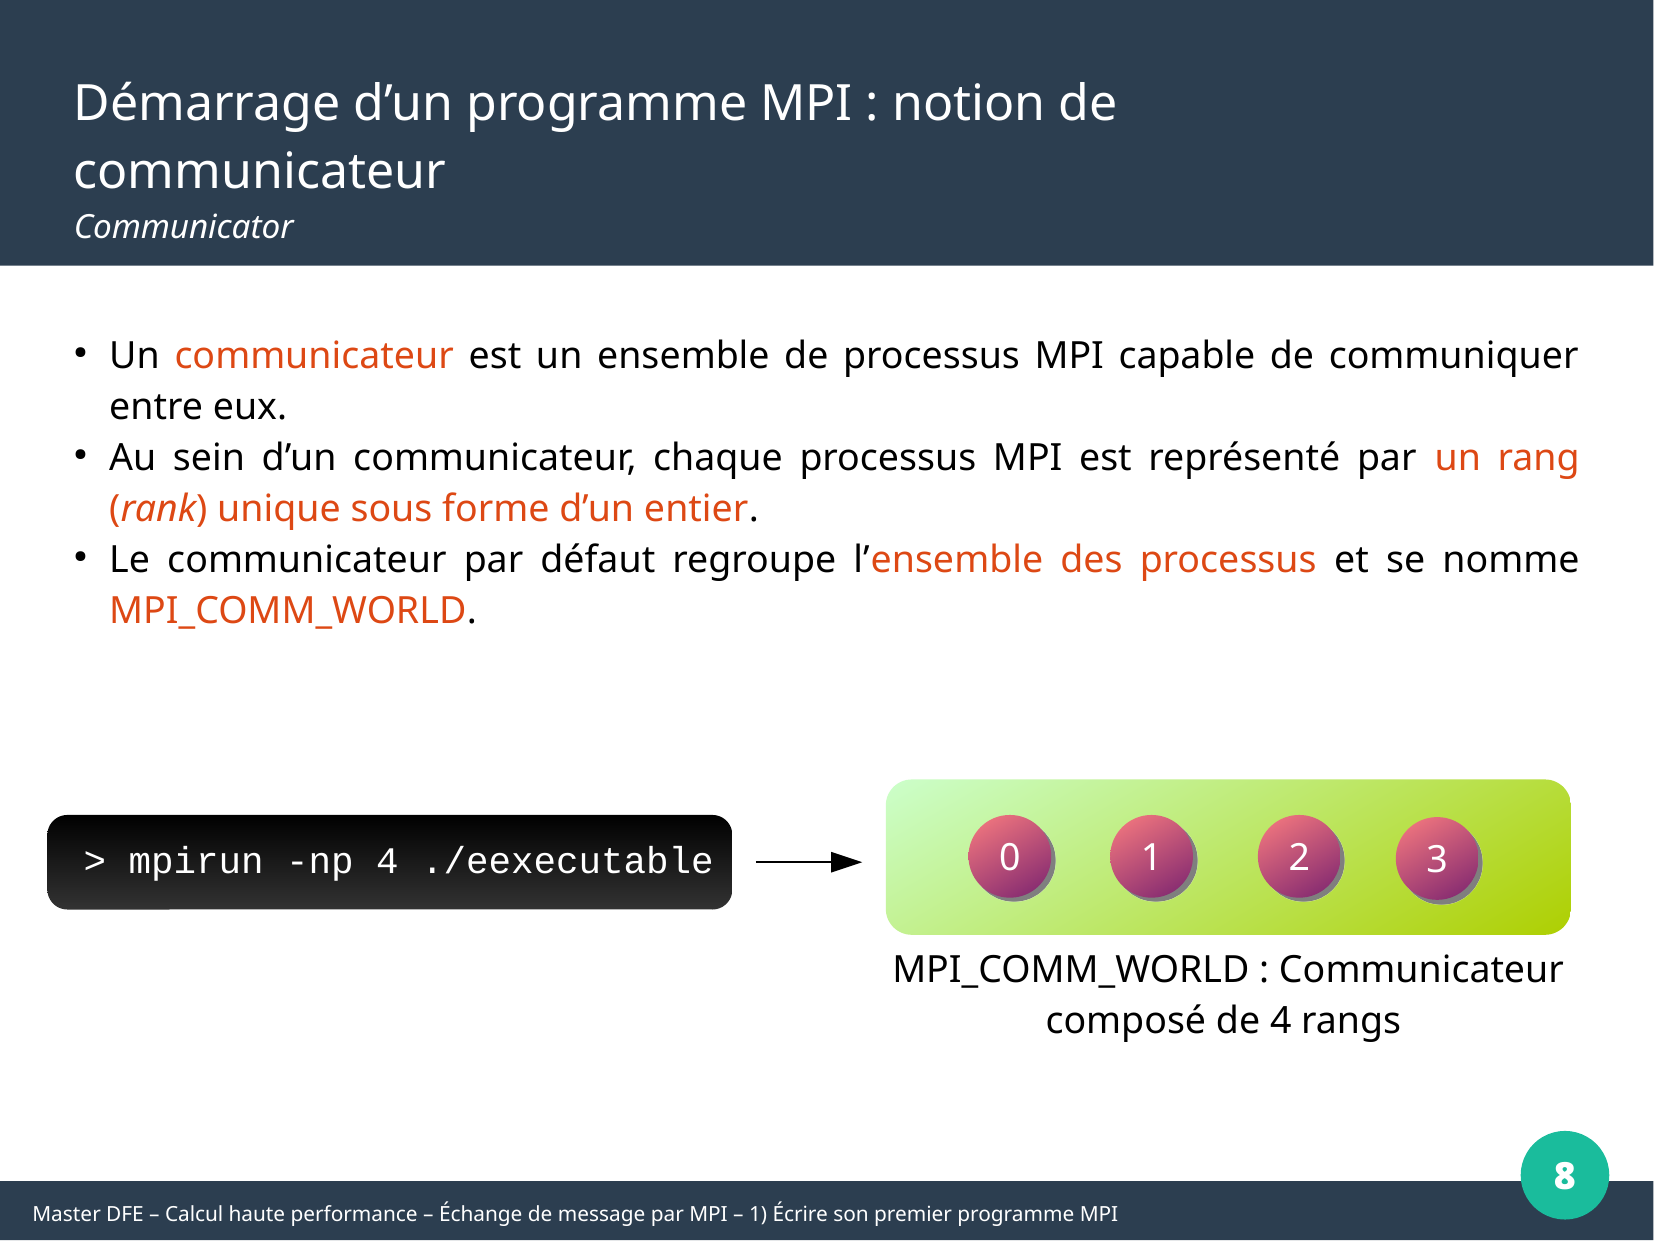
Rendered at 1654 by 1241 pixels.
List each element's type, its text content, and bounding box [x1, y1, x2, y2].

text_box [47, 814, 733, 910]
text_box [885, 779, 1571, 934]
text_box 3 [1395, 817, 1479, 900]
text_box 0 [968, 814, 1052, 898]
text_box 1 [1110, 814, 1193, 898]
text_box Démarrage d’un programme MPI : notion de communicateur Communicator [59, 59, 1477, 187]
text_box 2 [1257, 814, 1341, 898]
text_box Master DFE – Calcul haute performance – Échange de message par MPI – 1) Écrire son premier programme MPI [17, 1191, 1436, 1235]
text_box MPI_COMM_WORLD : Communicateur composé de 4 rangs [826, 934, 1630, 1052]
text_box Un communicateur est un ensemble de processus MPI capable de communiquer entre eux. Au sein d’un communicateur, chaque processus MPI est représenté par un rang (rank) unique sous forme d’un entier. Le communicateur par défaut regroupe l’ensemble des processus et se nomme MPI_COMM_WORLD. [59, 320, 1595, 641]
text_box > mpirun -np 4 ./eexecutable [68, 834, 733, 928]
